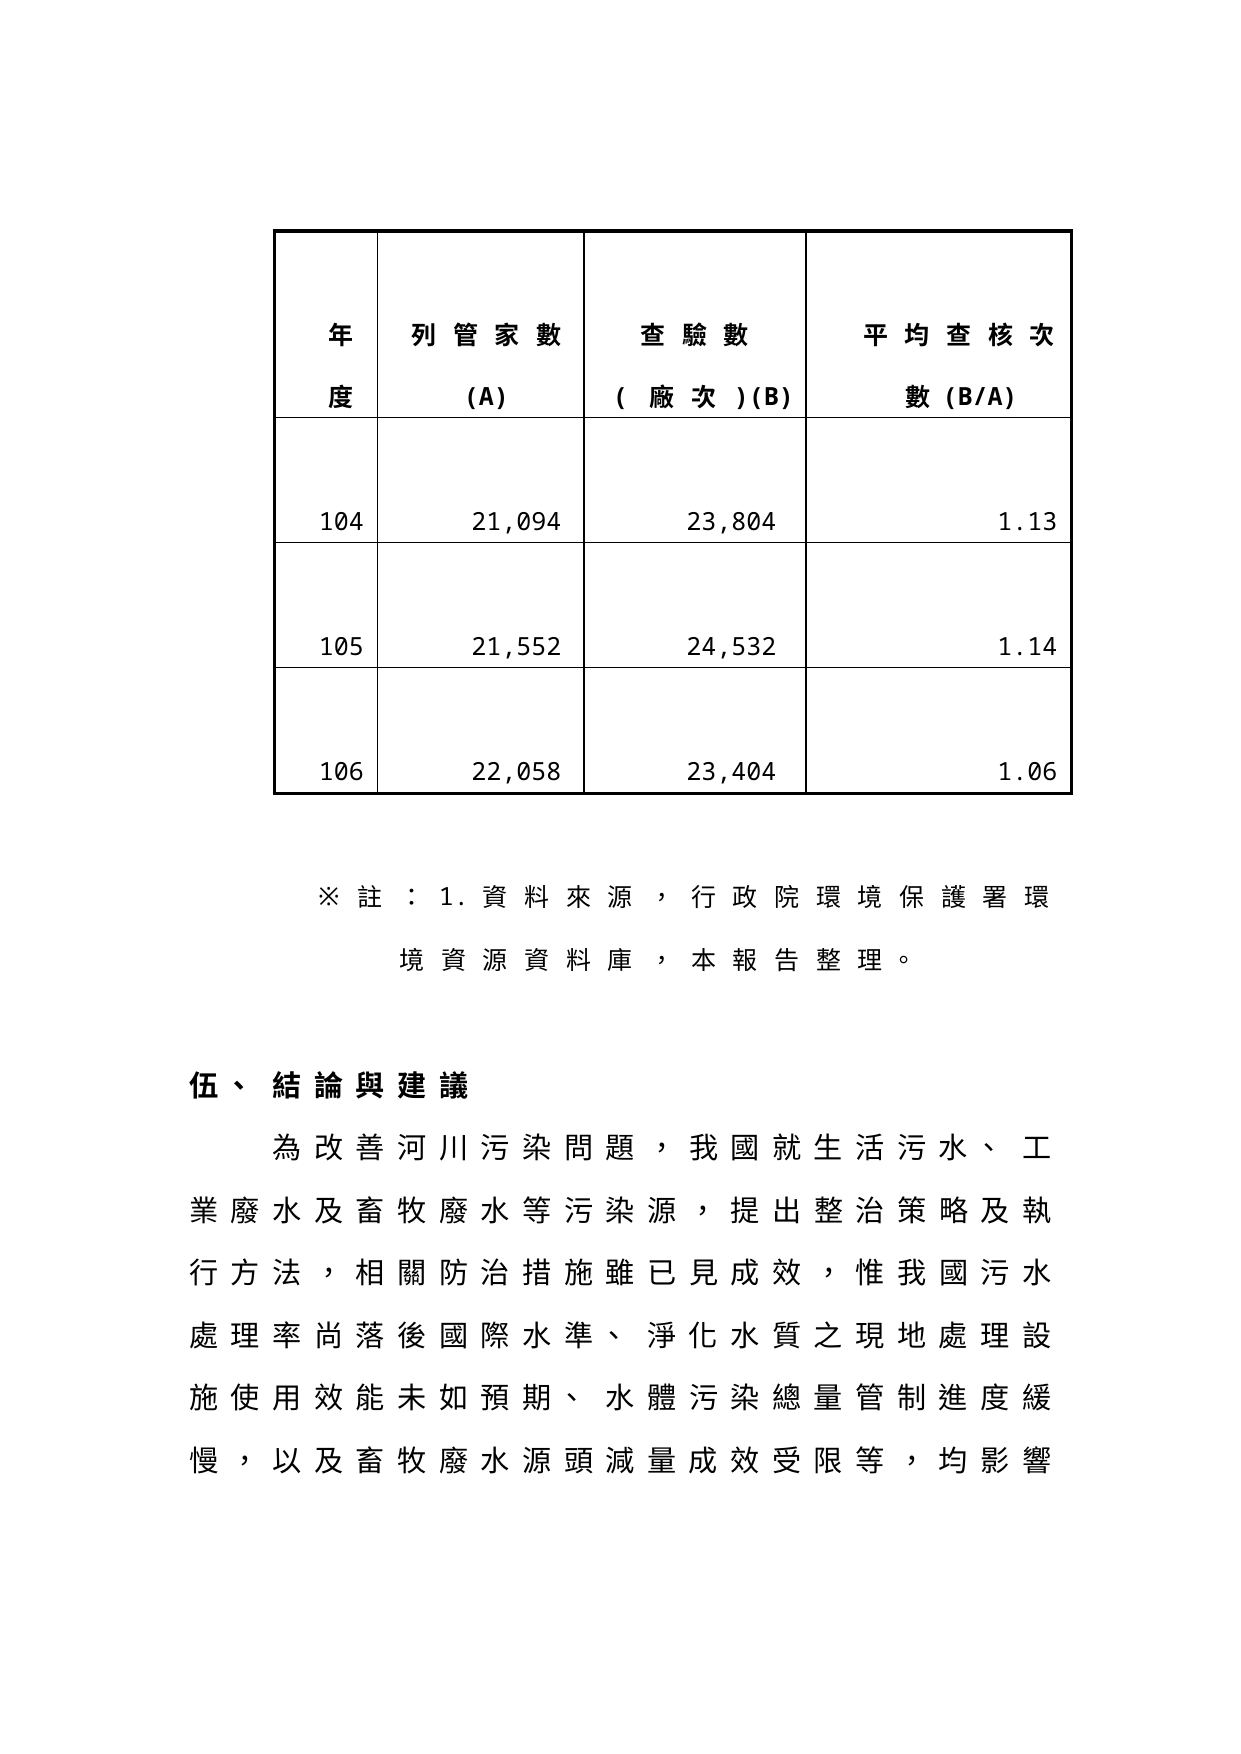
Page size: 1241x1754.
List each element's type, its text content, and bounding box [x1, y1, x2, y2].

table_cell 1.06 [807, 668, 1070, 792]
table_cell 1.13 [807, 418, 1070, 542]
text 伍、結論與建議 [183, 1042, 1058, 1104]
table_cell 22,058 [378, 668, 583, 792]
table_cell 23,804 [585, 418, 805, 542]
table_header 查驗數(廠次)(B) [585, 233, 805, 417]
text 為改善河川污染問題，我國就生活污水、工業廢水及畜牧廢水等污染源，提出整治策略及執行方法，相關防治措施雖已見成效，惟我國污水處理率尚落後國際水準、淨化水質之現地處理設施使用效能未如預期、水體污染總量管制進度緩慢，以及畜牧廢水源頭減量成效受限等，均影響 [183, 1104, 1058, 1479]
table_cell 21,552 [378, 543, 583, 667]
table_header 平均查核次數(B/A) [807, 233, 1070, 417]
table_cell 104 [276, 418, 377, 542]
table_cell 21,094 [378, 418, 583, 542]
table_cell 23,404 [585, 668, 805, 792]
table_header 年度 [276, 233, 377, 417]
table_header 列管家數(A) [378, 233, 583, 417]
table_cell 106 [276, 668, 377, 792]
text ※註：1.資料來源，行政院環境保護署環境資源資料庫，本報告整理。 [272, 854, 1058, 979]
table_cell 1.14 [807, 543, 1070, 667]
table_cell 105 [276, 543, 377, 667]
table_cell 24,532 [585, 543, 805, 667]
